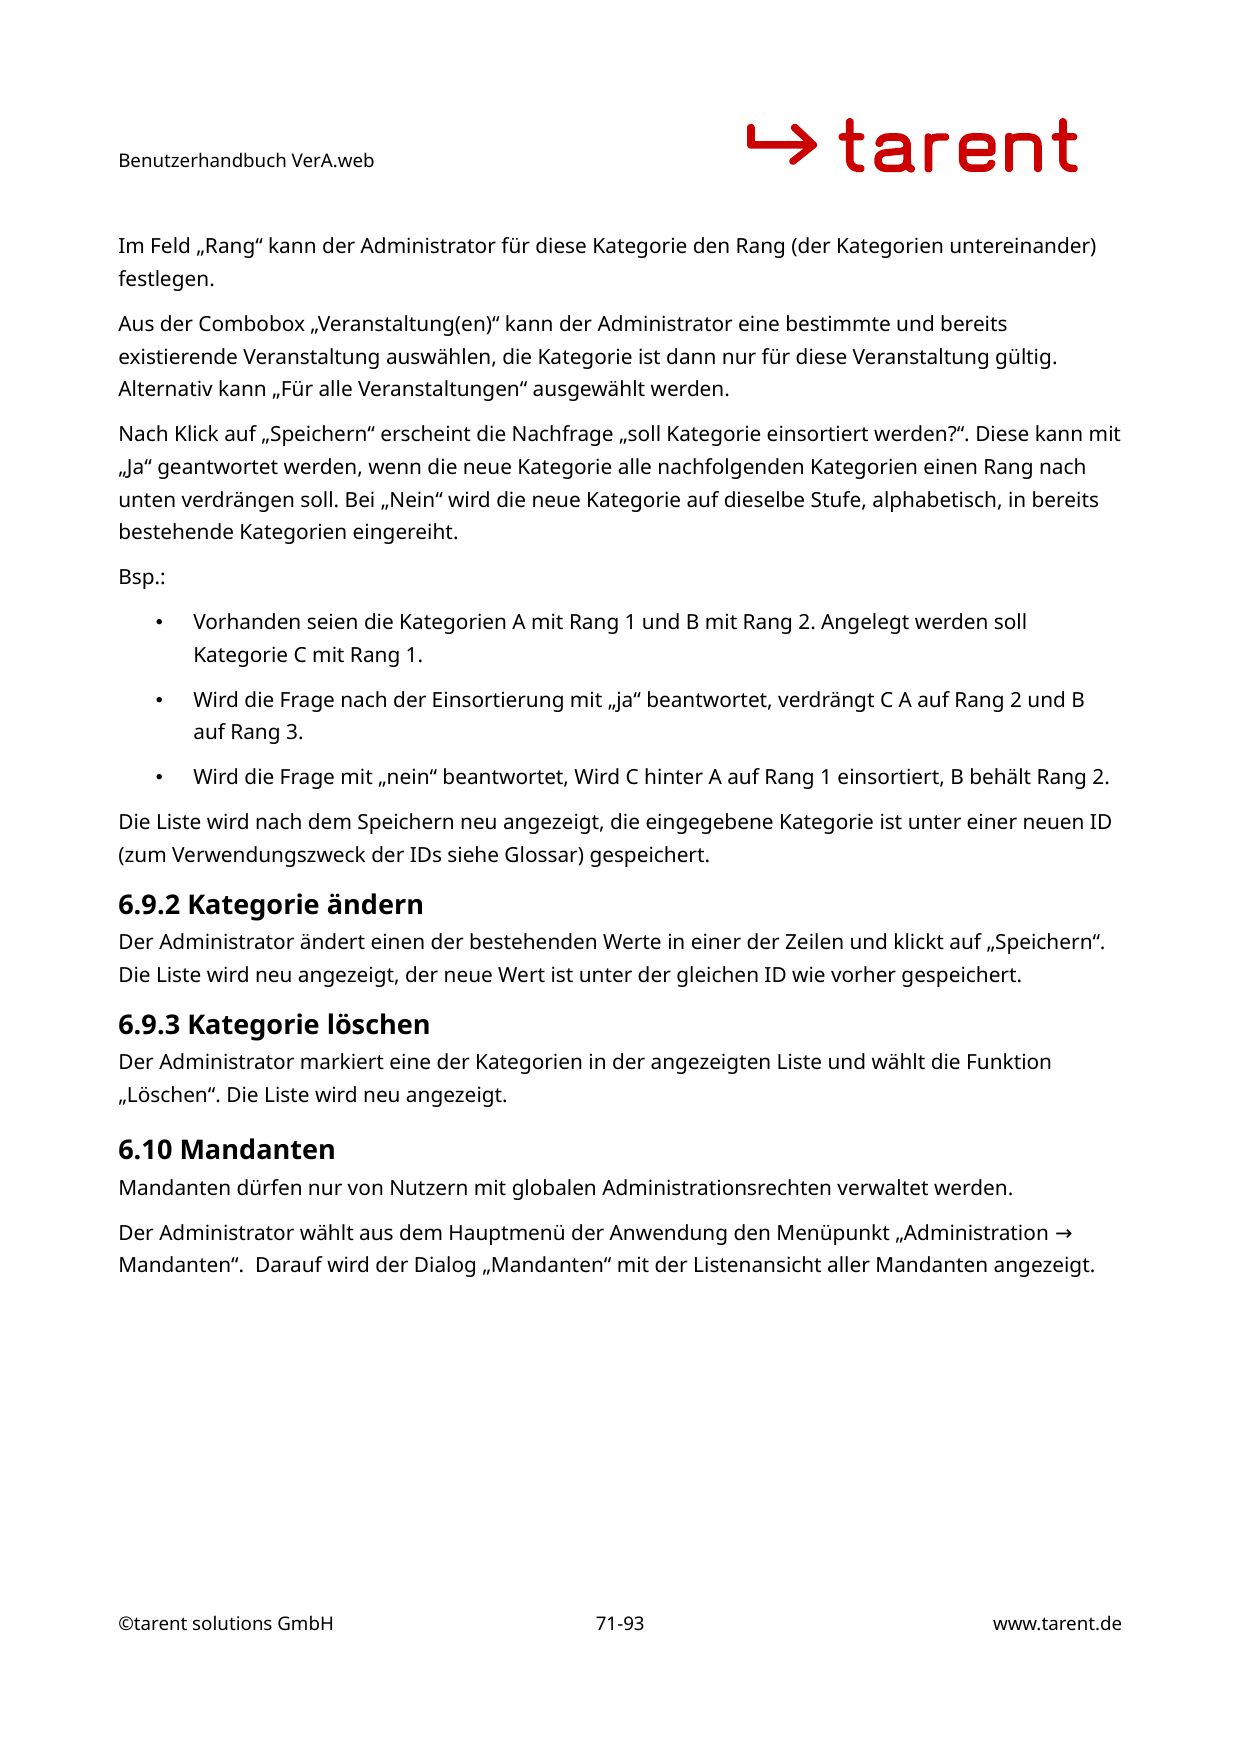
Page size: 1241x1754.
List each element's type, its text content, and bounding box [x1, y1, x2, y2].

text Nach Klick auf „Speichern“ erscheint die Nachfrage „soll Kategorie einsortiert werden?“. Diese kann mit „Ja“ geantwortet werden, wenn die neue Kategorie alle nachfolgenden Kategorien einen Rang nach unten verdrängen soll. Bei „Nein“ wird die neue Kategorie auf dieselbe Stufe, alphabetisch, in bereits bestehende Kategorien eingereiht. [118, 419, 1122, 546]
list Wird die Frage mit „nein“ beantwortet, Wird C hinter A auf Rang 1 einsortiert, B behält Rang 2. [156, 762, 1122, 791]
text Mandanten dürfen nur von Nutzern mit globalen Administrationsrechten verwaltet werden. [118, 1173, 1122, 1201]
text Aus der Combobox „Veranstaltung(en)“ kann der Administrator eine bestimmte und bereits existierende Veranstaltung auswählen, die Kategorie ist dann nur für diese Veranstaltung gültig. Alternativ kann „Für alle Veranstaltungen“ ausgewählt werden. [118, 309, 1122, 403]
list Vorhanden seien die Kategorien A mit Rang 1 und B mit Rang 2. Angelegt werden soll Kategorie C mit Rang 1. [156, 607, 1122, 668]
text Der Administrator markiert eine der Kategorien in der angezeigten Liste und wählt die Funktion „Löschen“. Die Liste wird neu angezeigt. [118, 1047, 1122, 1108]
text Die Liste wird nach dem Speichern neu angezeigt, die eingegebene Kategorie ist unter einer neuen ID (zum Verwendungszweck der IDs siehe Glossar) gespeichert. [118, 807, 1122, 868]
text Der Administrator ändert einen der bestehenden Werte in einer der Zeilen und klickt auf „Speichern“. Die Liste wird neu angezeigt, der neue Wert ist unter der gleichen ID wie vorher gespeichert. [118, 927, 1122, 988]
subtitle Mandanten [118, 1130, 1122, 1167]
text Bsp.: [118, 562, 1122, 591]
subtitle Kategorie löschen [118, 1005, 1122, 1042]
subtitle Kategorie ändern [118, 885, 1122, 922]
list Wird die Frage nach der Einsortierung mit „ja“ beantwortet, verdrängt C A auf Rang 2 und B auf Rang 3. [156, 685, 1122, 746]
text Der Administrator wählt aus dem Hauptmenü der Anwendung den Menüpunkt „Administration → Mandanten“. Darauf wird der Dialog „Mandanten“ mit der Listenansicht aller Mandanten angezeigt. [118, 1218, 1122, 1279]
text Im Feld „Rang“ kann der Administrator für diese Kategorie den Rang (der Kategorien untereinander) festlegen. [118, 232, 1122, 293]
